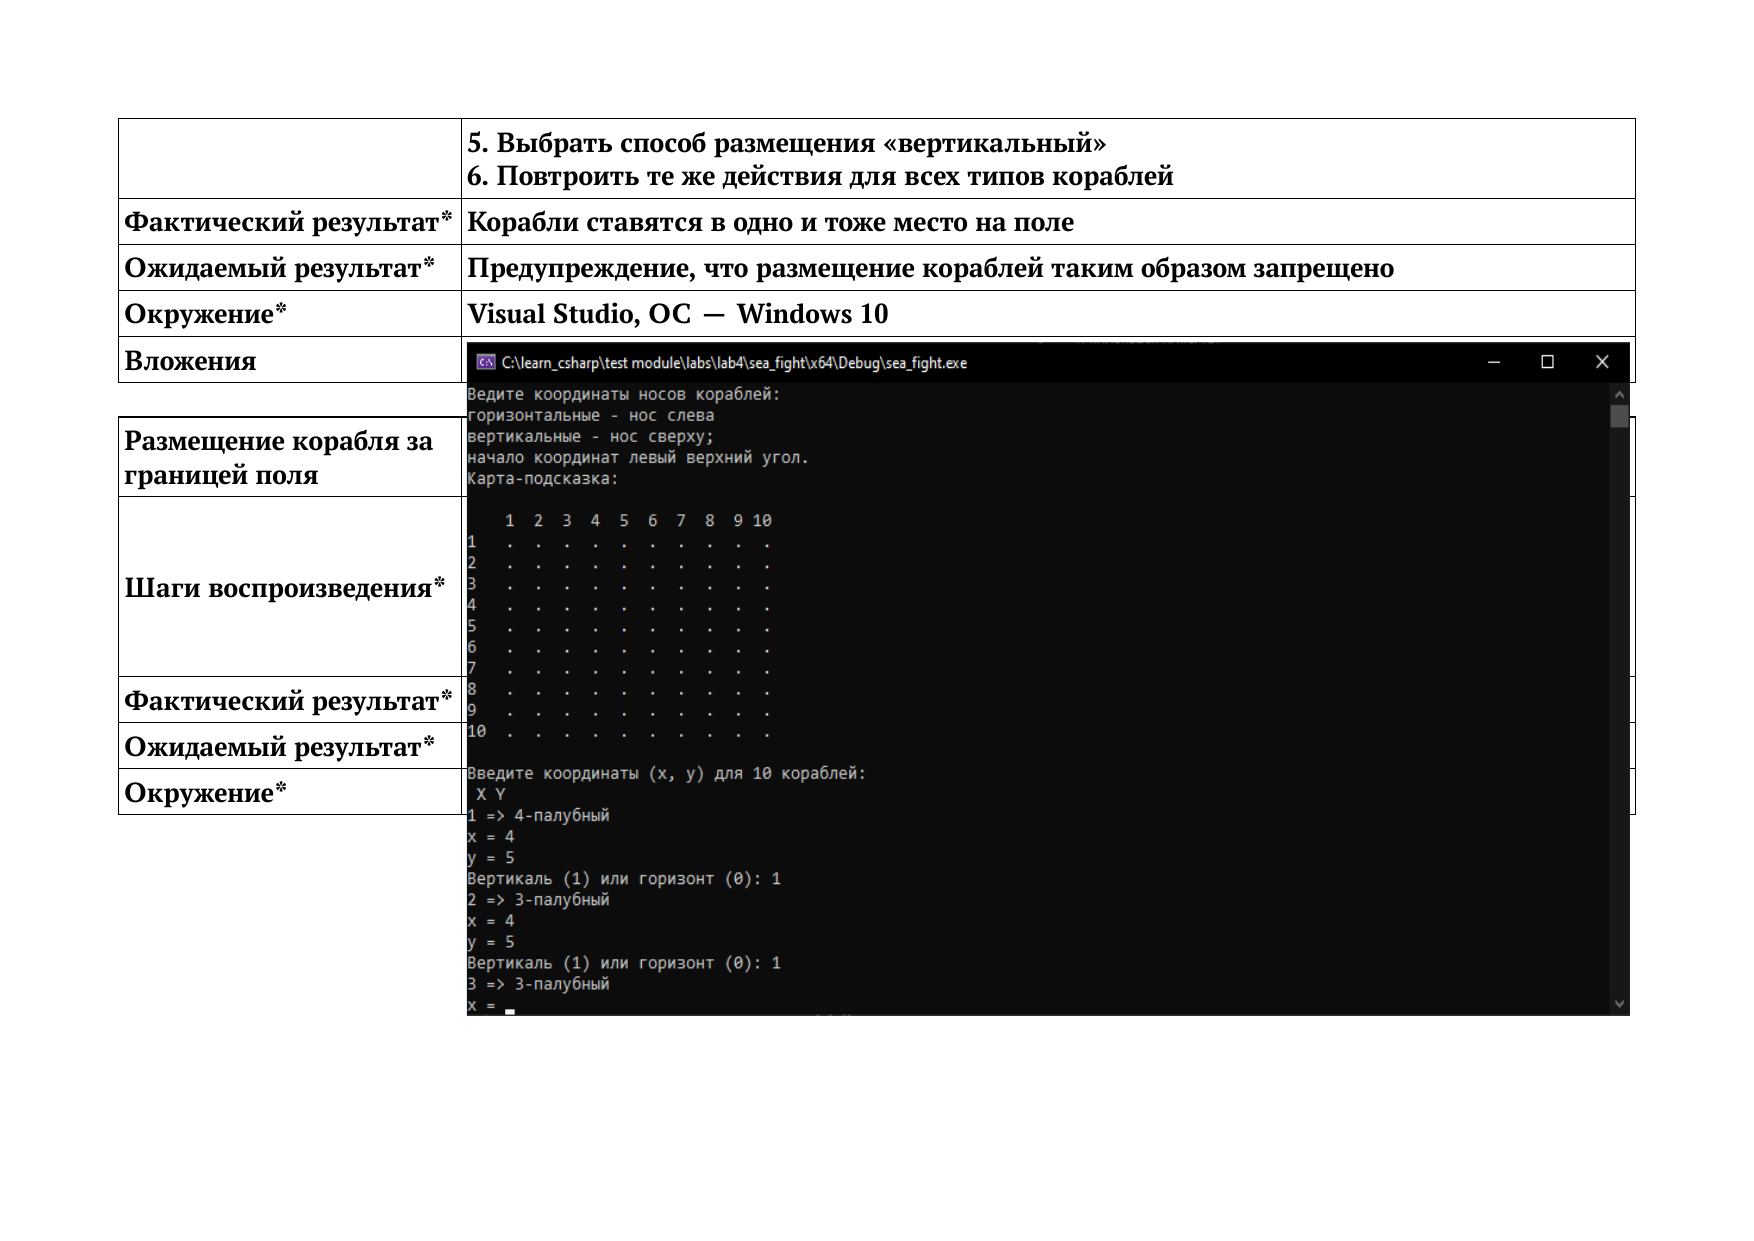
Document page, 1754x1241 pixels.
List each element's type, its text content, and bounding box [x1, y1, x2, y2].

table_cell Вложения [119, 337, 461, 382]
table_cell Ожидаемый результат* [119, 245, 461, 290]
table_cell Фактический результат* [119, 677, 461, 722]
table_cell Окружение* [119, 769, 461, 814]
table_cell Visual Studio, ОС — Windows 10 [462, 291, 1635, 336]
table_cell Ожидаемый результат* [119, 723, 461, 768]
table_cell 5. Выбрать способ размещения «вертикальный» 6. Повтроить те же действия для всех типов кораблей [462, 119, 1635, 198]
table_cell Фактический результат* [119, 199, 461, 244]
table_cell Окружение* [119, 291, 461, 336]
table_cell [119, 119, 461, 198]
table_header Размещение корабля за границей поля [119, 418, 461, 496]
table_cell Корабли ставятся в одно и тоже место на поле [462, 199, 1635, 244]
table_cell Шаги воспроизведения* [119, 497, 461, 676]
table_cell [462, 337, 1635, 382]
table_cell Предупреждение, что размещение кораблей таким образом запрещено [462, 245, 1635, 290]
picture [466, 342, 1630, 1016]
